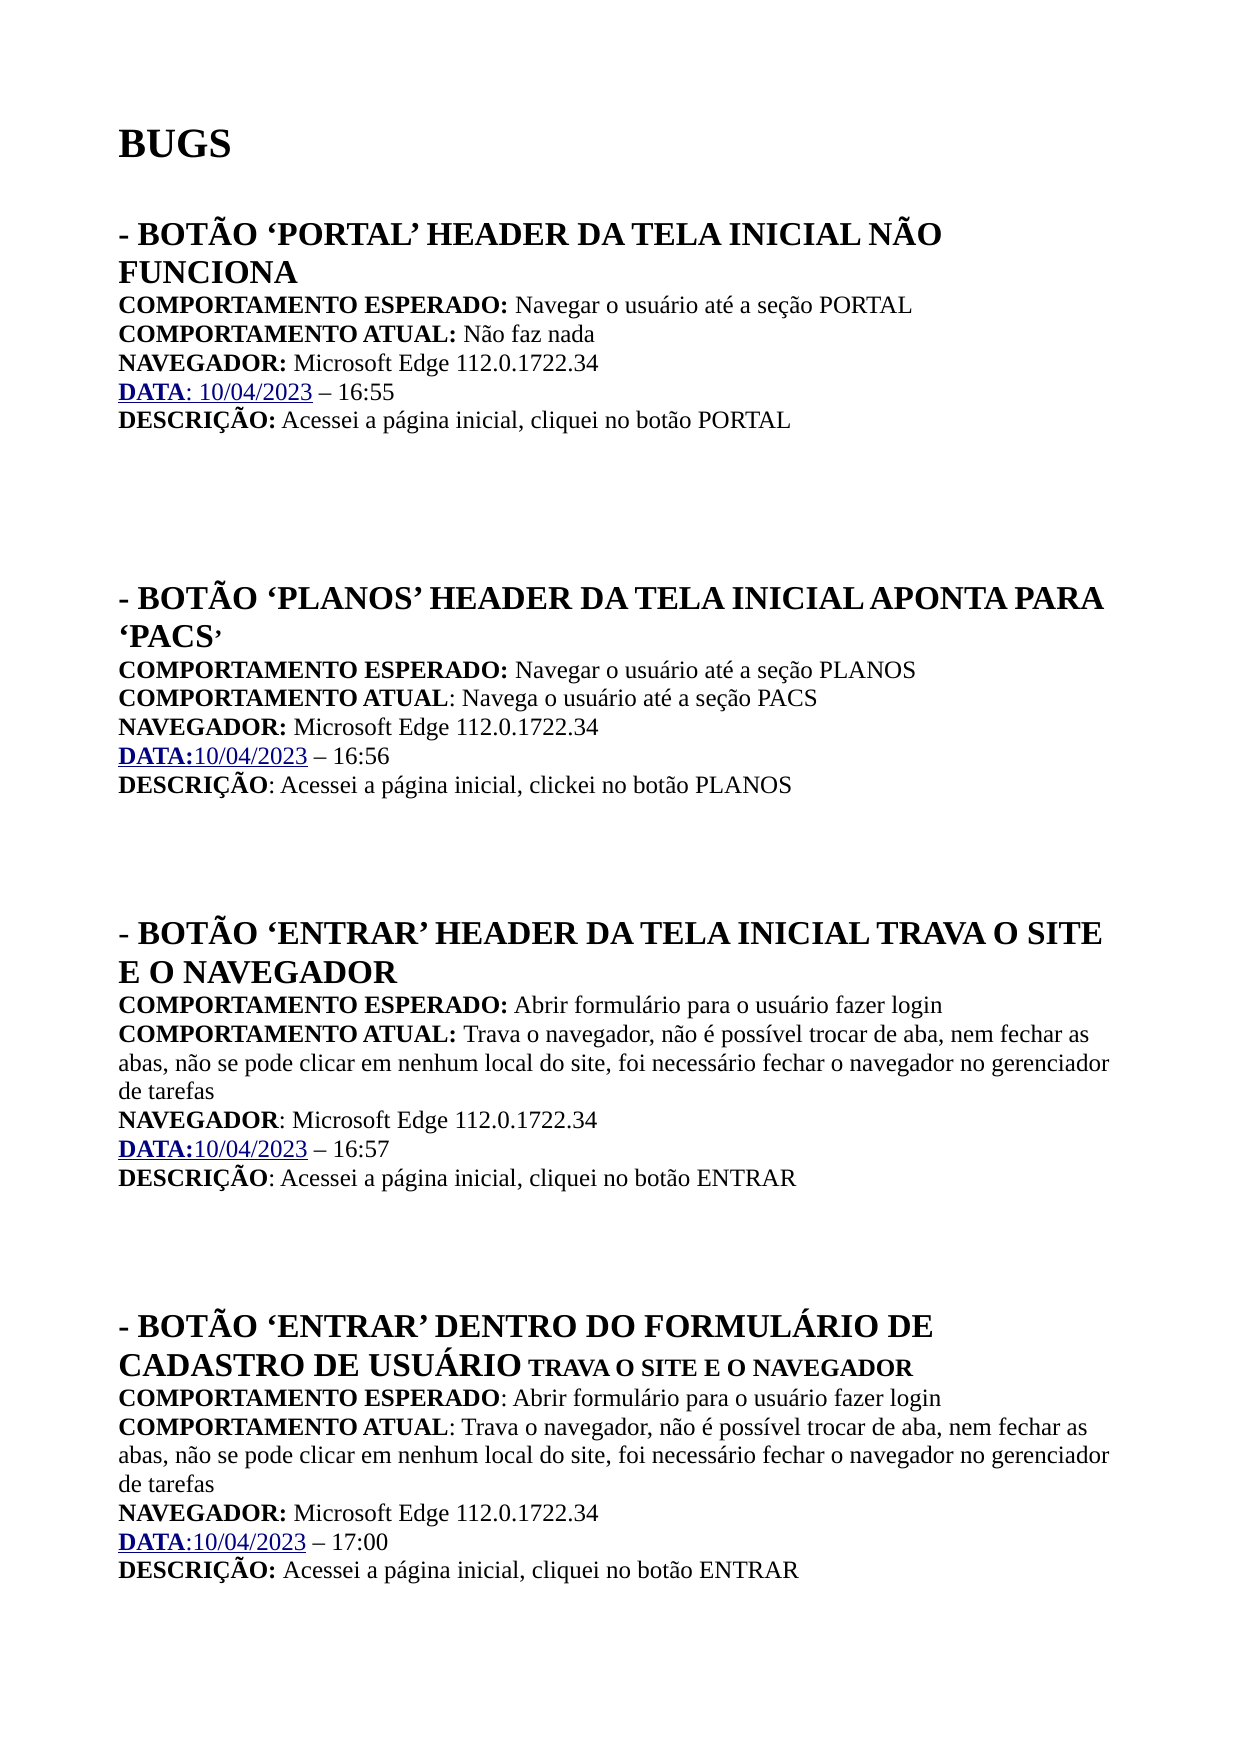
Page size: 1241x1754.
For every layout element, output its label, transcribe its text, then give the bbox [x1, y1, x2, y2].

text COMPORTAMENTO ESPERADO: Navegar o usuário até a seção PORTAL [118, 291, 1122, 319]
text DATA:10/04/2023 – 16:56 [118, 741, 1122, 770]
text DESCRIÇÃO: Acessei a página inicial, cliquei no botão ENTRAR [118, 1556, 1122, 1584]
text NAVEGADOR: Microsoft Edge 112.0.1722.34 [118, 1105, 1122, 1134]
text COMPORTAMENTO ATUAL: Trava o navegador, não é possível trocar de aba, nem fechar as abas, não se pode clicar em nenhum local do site, foi necessário fechar o navegador no gerenciador de tarefas [118, 1019, 1122, 1105]
text DATA:10/04/2023 – 17:00 [118, 1527, 1122, 1556]
text COMPORTAMENTO ATUAL: Navega o usuário até a seção PACS [118, 683, 1122, 712]
text COMPORTAMENTO ATUAL: Trava o navegador, não é possível trocar de aba, nem fechar as abas, não se pode clicar em nenhum local do site, foi necessário fechar o navegador no gerenciador de tarefas [118, 1412, 1122, 1498]
text - BOTÃO ‘ENTRAR’ HEADER DA TELA INICIAL TRAVA O SITE E O NAVEGADOR [118, 913, 1122, 990]
text DESCRIÇÃO: Acessei a página inicial, cliquei no botão ENTRAR [118, 1163, 1122, 1191]
text COMPORTAMENTO ESPERADO: Abrir formulário para o usuário fazer login [118, 990, 1122, 1019]
text DATA:10/04/2023 – 16:57 [118, 1134, 1122, 1163]
text DATA: 10/04/2023 – 16:55 [118, 377, 1122, 406]
text COMPORTAMENTO ESPERADO: Abrir formulário para o usuário fazer login [118, 1383, 1122, 1412]
text DESCRIÇÃO: Acessei a página inicial, clickei no botão PLANOS [118, 770, 1122, 798]
text NAVEGADOR: Microsoft Edge 112.0.1722.34 [118, 1498, 1122, 1527]
text BUGS [118, 118, 1122, 166]
text DESCRIÇÃO: Acessei a página inicial, cliquei no botão PORTAL [118, 406, 1122, 434]
text - BOTÃO ‘ENTRAR’ DENTRO DO FORMULÁRIO DE CADASTRO DE USUÁRIO TRAVA O SITE E O NAVEGADOR [118, 1306, 1122, 1383]
text - BOTÃO ‘PLANOS’ HEADER DA TELA INICIAL APONTA PARA ‘PACS’ [118, 578, 1122, 655]
text COMPORTAMENTO ATUAL: Não faz nada [118, 319, 1122, 348]
text COMPORTAMENTO ESPERADO: Navegar o usuário até a seção PLANOS [118, 655, 1122, 683]
text - BOTÃO ‘PORTAL’ HEADER DA TELA INICIAL NÃO FUNCIONA [118, 214, 1122, 291]
text NAVEGADOR: Microsoft Edge 112.0.1722.34 [118, 348, 1122, 377]
text NAVEGADOR: Microsoft Edge 112.0.1722.34 [118, 712, 1122, 741]
